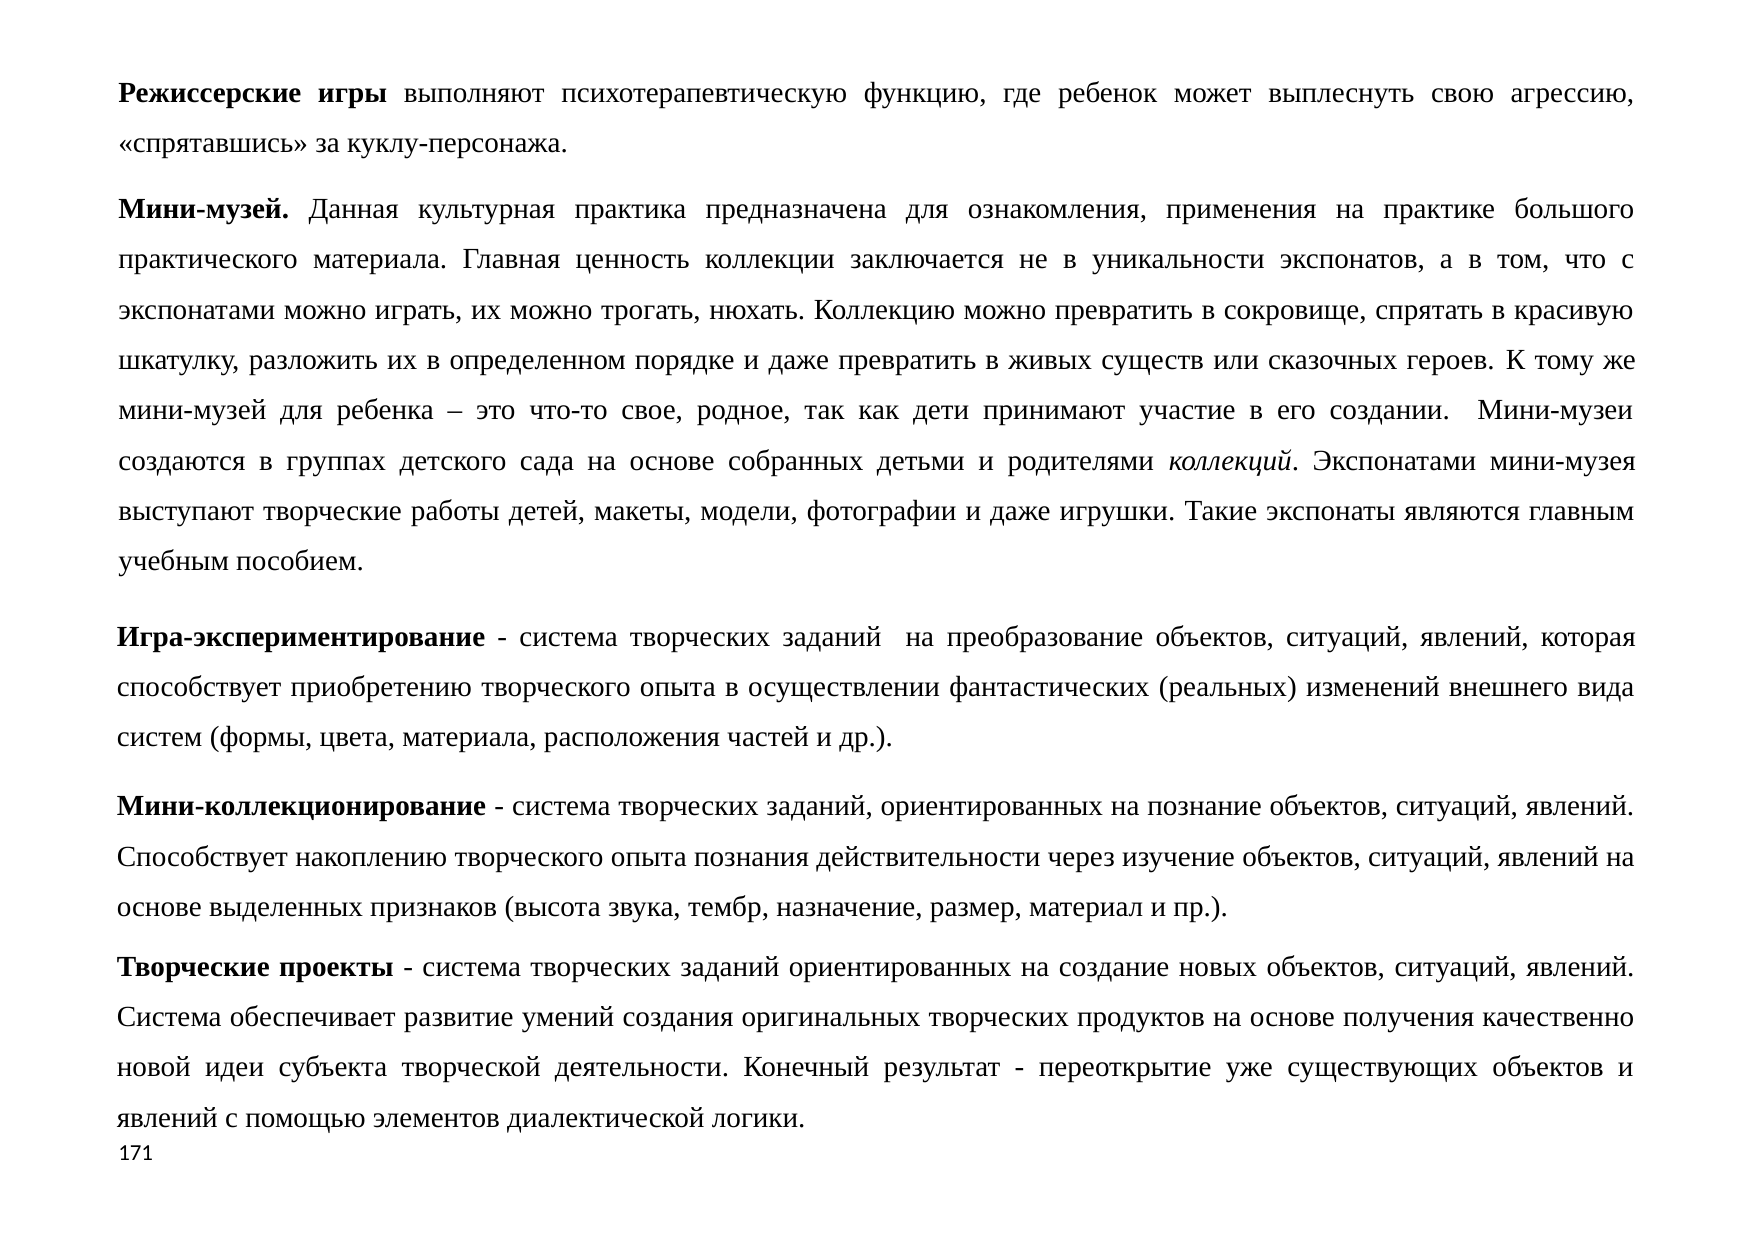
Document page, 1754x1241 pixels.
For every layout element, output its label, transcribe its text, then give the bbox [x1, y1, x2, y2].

text Игра-экспериментирование - система творческих заданий на преобразование объектов, ситуаций, явлений, которая способствует приобретению творческого опыта в осуществлении фантастических (реальных) изменений внешнего вида систем (формы, цвета, материала, расположения частей и др.). [117, 619, 1636, 753]
text Творческие проекты - система творческих заданий ориентированных на создание новых объектов, ситуаций, явлений. Система обеспечивает развитие умений создания оригинальных творческих продуктов на основе получения качественно новой идеи субъекта творческой деятельности. Конечный результат - переоткрытие уже существующих объектов и явлений с помощью элементов диалектической логики. [117, 949, 1636, 1133]
text Режиссерские игры выполняют психотерапевтическую функцию, где ребенок может выплеснуть свою агрессию, «спрятавшись» за куклу-персонажа. [118, 75, 1636, 159]
text Мини-музей. Данная культурная практика предназначена для ознакомления, применения на практике большого практического материала. Главная ценность коллекции заключается не в уникальности экспонатов, а в том, что с экспонатами можно играть, их можно трогать, нюхать. Коллекцию можно превратить в сокровище, спрятать в красивую шкатулку, разложить их в определенном порядке и даже превратить в живых существ или сказочных героев. К тому же мини-музей для ребенка – это что-то свое, родное, так как дети принимают участие в его создании. Мини-музеи создаются в группах детского сада на основе собранных детьми и родителями коллекций. Экспонатами мини-музея выступают творческие работы детей, макеты, модели, фотографии и даже игрушки. Такие экспонаты являются главным учебным пособием. [118, 191, 1636, 577]
text Мини-коллекционирование - система творческих заданий, ориентированных на познание объектов, ситуаций, явлений. Способствует накоплению творческого опыта познания действительности через изучение объектов, ситуаций, явлений на основе выделенных признаков (высота звука, тембр, назначение, размер, материал и пр.). [117, 788, 1636, 923]
